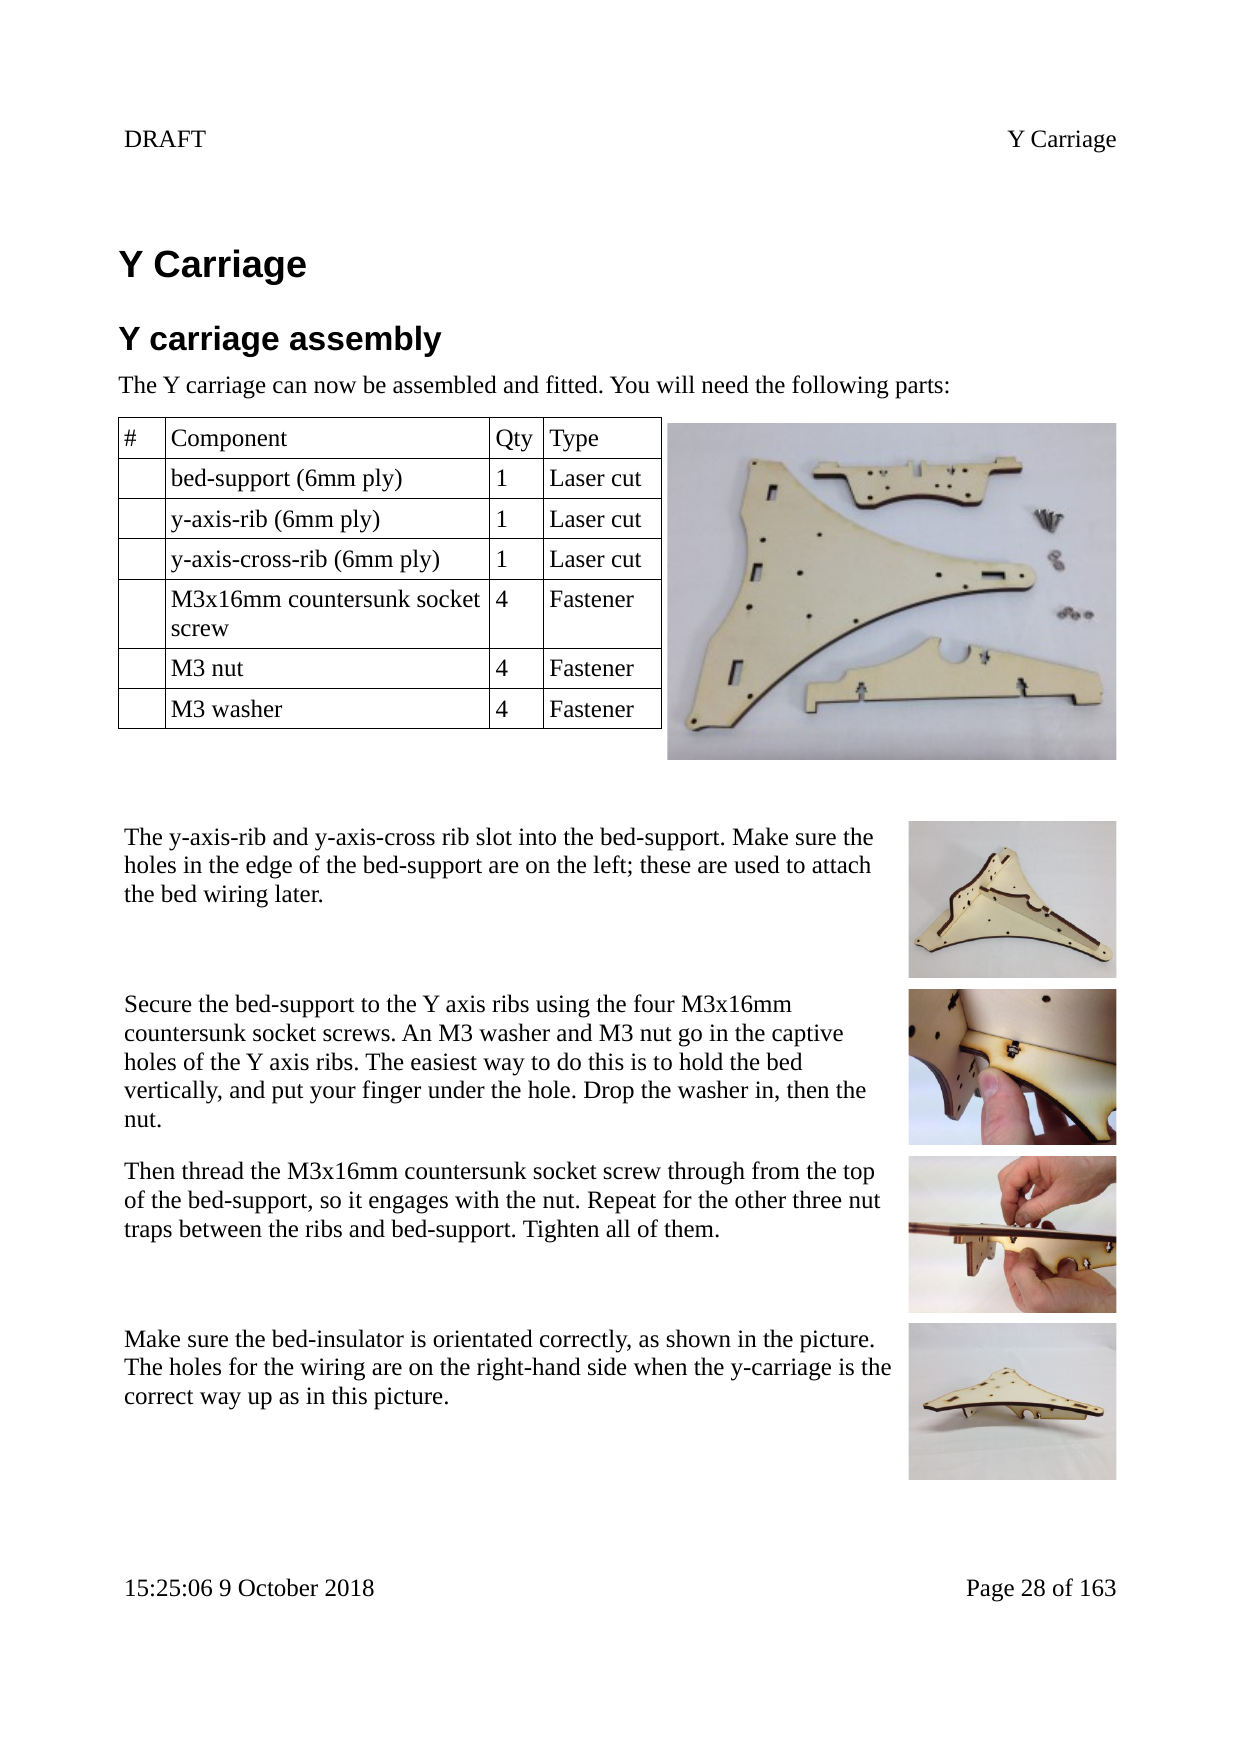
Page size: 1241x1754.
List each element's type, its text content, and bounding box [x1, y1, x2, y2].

subtitle Y carriage assembly [118, 318, 1122, 357]
table_cell Fastener [544, 580, 661, 648]
table_cell [903, 1151, 1122, 1318]
table_cell 4 [490, 649, 543, 688]
table_cell 1 [490, 459, 543, 498]
table_cell [119, 539, 165, 578]
picture [667, 423, 1117, 760]
picture [908, 821, 1117, 978]
table_cell Fastener [544, 689, 661, 728]
table_cell [903, 1318, 1122, 1485]
table_header The y-axis-rib and y-axis-cross rib slot into the bed-support. Make sure the holes in the edge of the bed-support are on the left; these are used to attach the bed wiring later. [118, 816, 903, 983]
subtitle Y Carriage [118, 242, 1122, 285]
table_header Qty [490, 418, 543, 458]
table_cell Make sure the bed-insulator is orientated correctly, as shown in the picture. The holes for the wiring are on the right-hand side when the y-carriage is the correct way up as in this picture. [118, 1318, 903, 1485]
table_cell Then thread the M3x16mm countersunk socket screw through from the top of the bed-support, so it engages with the nut. Repeat for the other three nut traps between the ribs and bed-support. Tighten all of them. [118, 1151, 903, 1318]
table_header Component [166, 418, 489, 458]
table_cell bed-support (6mm ply) [166, 459, 489, 498]
table_cell 4 [490, 689, 543, 728]
table_cell M3 washer [166, 689, 489, 728]
table_cell Fastener [544, 649, 661, 688]
table_cell 1 [490, 499, 543, 538]
table_cell [119, 459, 165, 498]
picture [908, 1156, 1117, 1313]
picture [908, 989, 1117, 1145]
table_cell [903, 984, 1122, 1151]
table_cell [119, 689, 165, 728]
table_cell y-axis-rib (6mm ply) [166, 499, 489, 538]
table_cell Laser cut [544, 499, 661, 538]
table_cell [119, 649, 165, 688]
table_cell M3x16mm countersunk socket screw [166, 580, 489, 648]
table_cell Laser cut [544, 459, 661, 498]
table_header # [119, 418, 165, 458]
table_header [661, 417, 1122, 768]
table_cell [118, 729, 165, 768]
table_cell Secure the bed-support to the Y axis ribs using the four M3x16mm countersunk socket screws. An M3 washer and M3 nut go in the captive holes of the Y axis ribs. The easiest way to do this is to hold the bed vertically, and put your finger under the hole. Drop the washer in, then the nut. [118, 984, 903, 1151]
table_header Type [544, 418, 661, 458]
table_cell Laser cut [544, 539, 661, 578]
table_cell [543, 729, 661, 768]
picture [908, 1323, 1117, 1480]
table_cell [165, 729, 489, 768]
table_cell 4 [490, 580, 543, 648]
table_cell [119, 499, 165, 538]
table_cell [119, 580, 165, 648]
table_cell 1 [490, 539, 543, 578]
table_header [903, 816, 1122, 983]
table_cell y-axis-cross-rib (6mm ply) [166, 539, 489, 578]
text The Y carriage can now be assembled and fitted. You will need the following parts: [118, 370, 1122, 398]
table_cell [490, 729, 543, 768]
table_cell M3 nut [166, 649, 489, 688]
